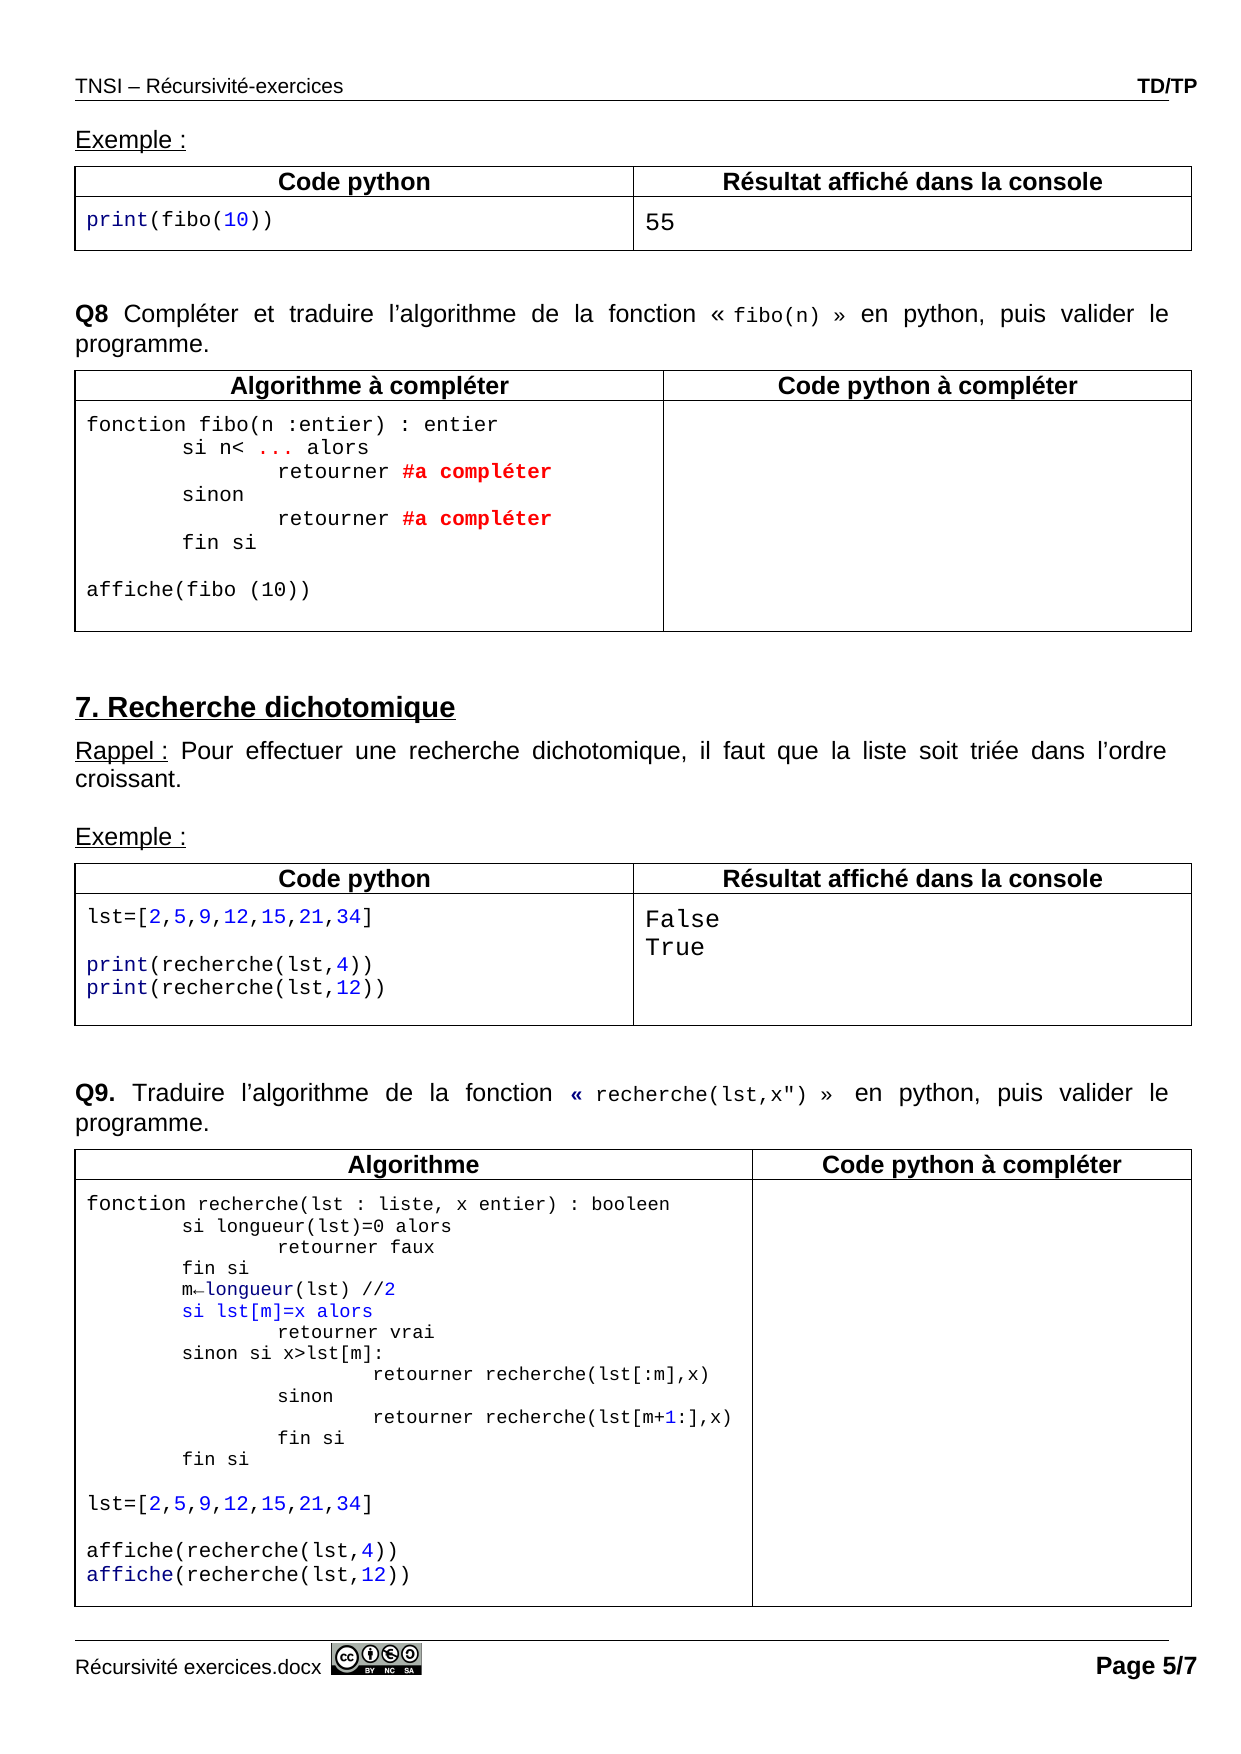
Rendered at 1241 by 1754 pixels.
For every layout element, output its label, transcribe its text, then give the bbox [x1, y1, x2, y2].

table_header Algorithme à compléter [76, 371, 663, 400]
table_cell 55 [634, 197, 1191, 250]
text Rappel : Pour effectuer une recherche dichotomique, il faut que la liste soit triée dans l’ordre croissant. [75, 736, 1169, 793]
text Q8 Compléter et traduire l’algorithme de la fonction « fibo(n) » en python, puis valider le programme. [75, 299, 1169, 358]
text Exemple : [75, 822, 1169, 851]
table_header Code python [76, 167, 633, 196]
table_cell lst=[2,5,9,12,15,21,34] print(recherche(lst,4)) print(recherche(lst,12)) [76, 894, 633, 1025]
table_cell False True [634, 894, 1191, 1025]
table_header Code python [76, 864, 633, 893]
table_cell print(fibo(10)) [76, 197, 633, 250]
text Q9. Traduire l’algorithme de la fonction « recherche(lst,x") » en python, puis valider le programme. [75, 1078, 1169, 1137]
picture [331, 1643, 422, 1675]
text Exemple : [75, 125, 1169, 154]
table_header Code python à compléter [664, 371, 1191, 400]
table_header Résultat affiché dans la console [634, 864, 1191, 893]
table_header Algorithme [76, 1150, 752, 1179]
table_header Code python à compléter [753, 1150, 1191, 1179]
table_cell [753, 1180, 1191, 1606]
text 7. Recherche dichotomique [75, 689, 1169, 723]
table_cell [664, 401, 1191, 631]
table_header Résultat affiché dans la console [634, 167, 1191, 196]
table_cell fonction fibo(n :entier) : entier si n< ... alors retourner #a compléter sinon retourner #a compléter fin si affiche(fibo (10)) [76, 401, 663, 631]
table_cell fonction recherche(lst : liste, x entier) : booleen si longueur(lst)=0 alors retourner faux fin si m←longueur(lst) //2 si lst[m]=x alors retourner vrai sinon si x>lst[m]: retourner recherche(lst[:m],x) sinon retourner recherche(lst[m+1:],x) fin si fin si lst=[2,5,9,12,15,21,34] affiche(recherche(lst,4)) affiche(recherche(lst,12)) [76, 1180, 752, 1606]
